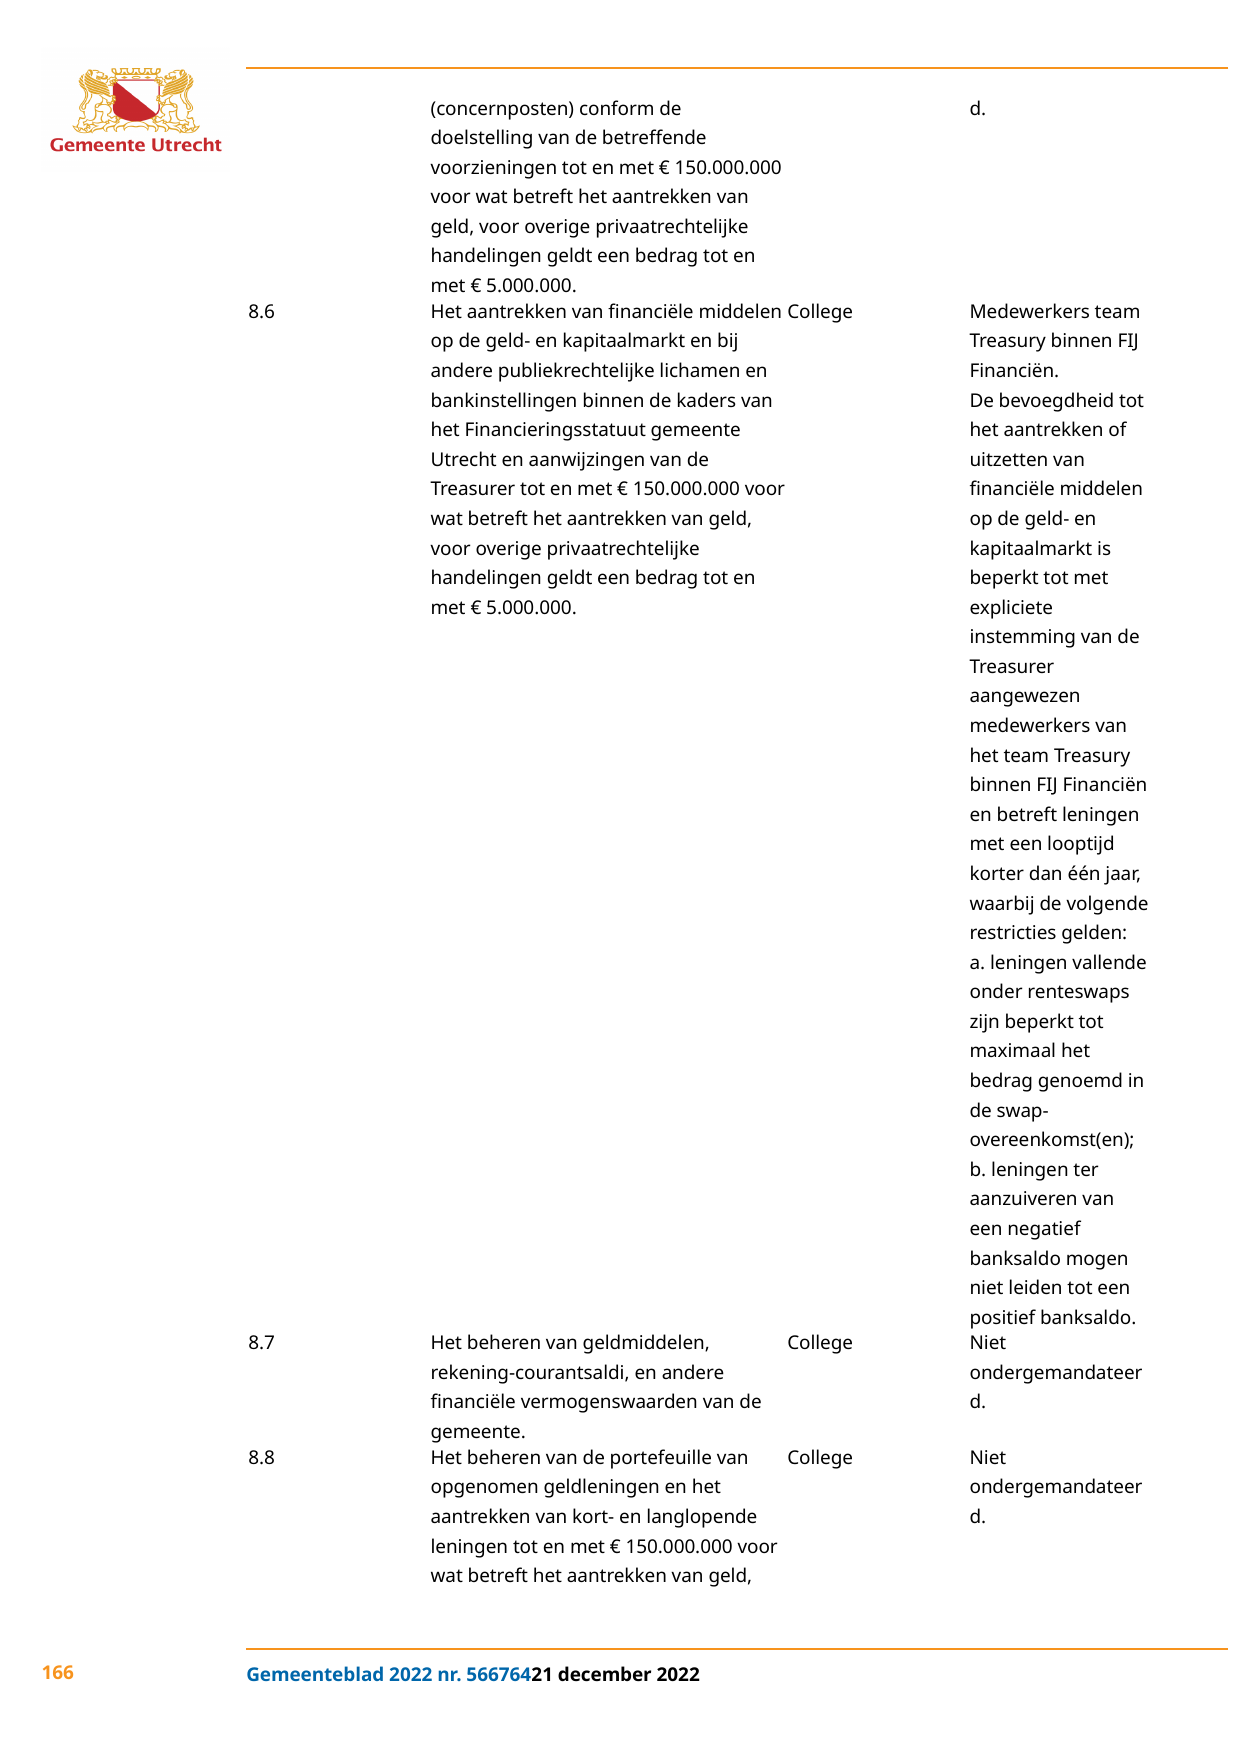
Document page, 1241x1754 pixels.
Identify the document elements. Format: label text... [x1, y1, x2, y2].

table_cell Niet ondergemandateerd. [969, 1444, 1152, 1588]
table_cell (concernposten) conform de doelstelling van de betreffende voorzieningen tot en met € 150.000.000 voor wat betreft het aantrekken van geld, voor overige privaatrechtelijke handelingen geldt een bedrag tot en met € 5.000.000. [430, 95, 787, 298]
picture [41, 47, 231, 172]
table_cell College [787, 1330, 969, 1444]
table_cell 8.7 [248, 1330, 430, 1444]
table_cell [248, 95, 430, 298]
table_cell College [787, 1444, 969, 1588]
table_cell Het beheren van geldmiddelen, rekening-courantsaldi, en andere financiële vermogenswaarden van de gemeente. [430, 1330, 787, 1444]
table_cell Niet ondergemandateerd. [969, 1330, 1152, 1444]
table_cell Medewerkers team Treasury binnen FIJ Financiën. De bevoegdheid tot het aantrekken of uitzetten van financiële middelen op de geld- en kapitaalmarkt is beperkt tot met expliciete instemming van de Treasurer aangewezen medewerkers van het team Treasury binnen FIJ Financiën en betreft leningen met een looptijd korter dan één jaar, waarbij de volgende restricties gelden: a. leningen vallende onder renteswaps zijn beperkt tot maximaal het bedrag genoemd in de swap-overeenkomst(en); b. leningen ter aanzuiveren van een negatief banksaldo mogen niet leiden tot een positief banksaldo. [969, 298, 1152, 1329]
table_cell [787, 95, 969, 298]
table_cell d. [969, 95, 1152, 298]
table_cell 8.8 [248, 1444, 430, 1588]
table_cell Het aantrekken van financiële middelen op de geld- en kapitaalmarkt en bij andere publiekrechtelijke lichamen en bankinstellingen binnen de kaders van het Financieringsstatuut gemeente Utrecht en aanwijzingen van de Treasurer tot en met € 150.000.000 voor wat betreft het aantrekken van geld, voor overige privaatrechtelijke handelingen geldt een bedrag tot en met € 5.000.000. [430, 298, 787, 1329]
table_cell College [787, 298, 969, 1329]
table_cell Het beheren van de portefeuille van opgenomen geldleningen en het aantrekken van kort- en langlopende leningen tot en met € 150.000.000 voor wat betreft het aantrekken van geld, [430, 1444, 787, 1588]
table_cell 8.6 [248, 298, 430, 1329]
